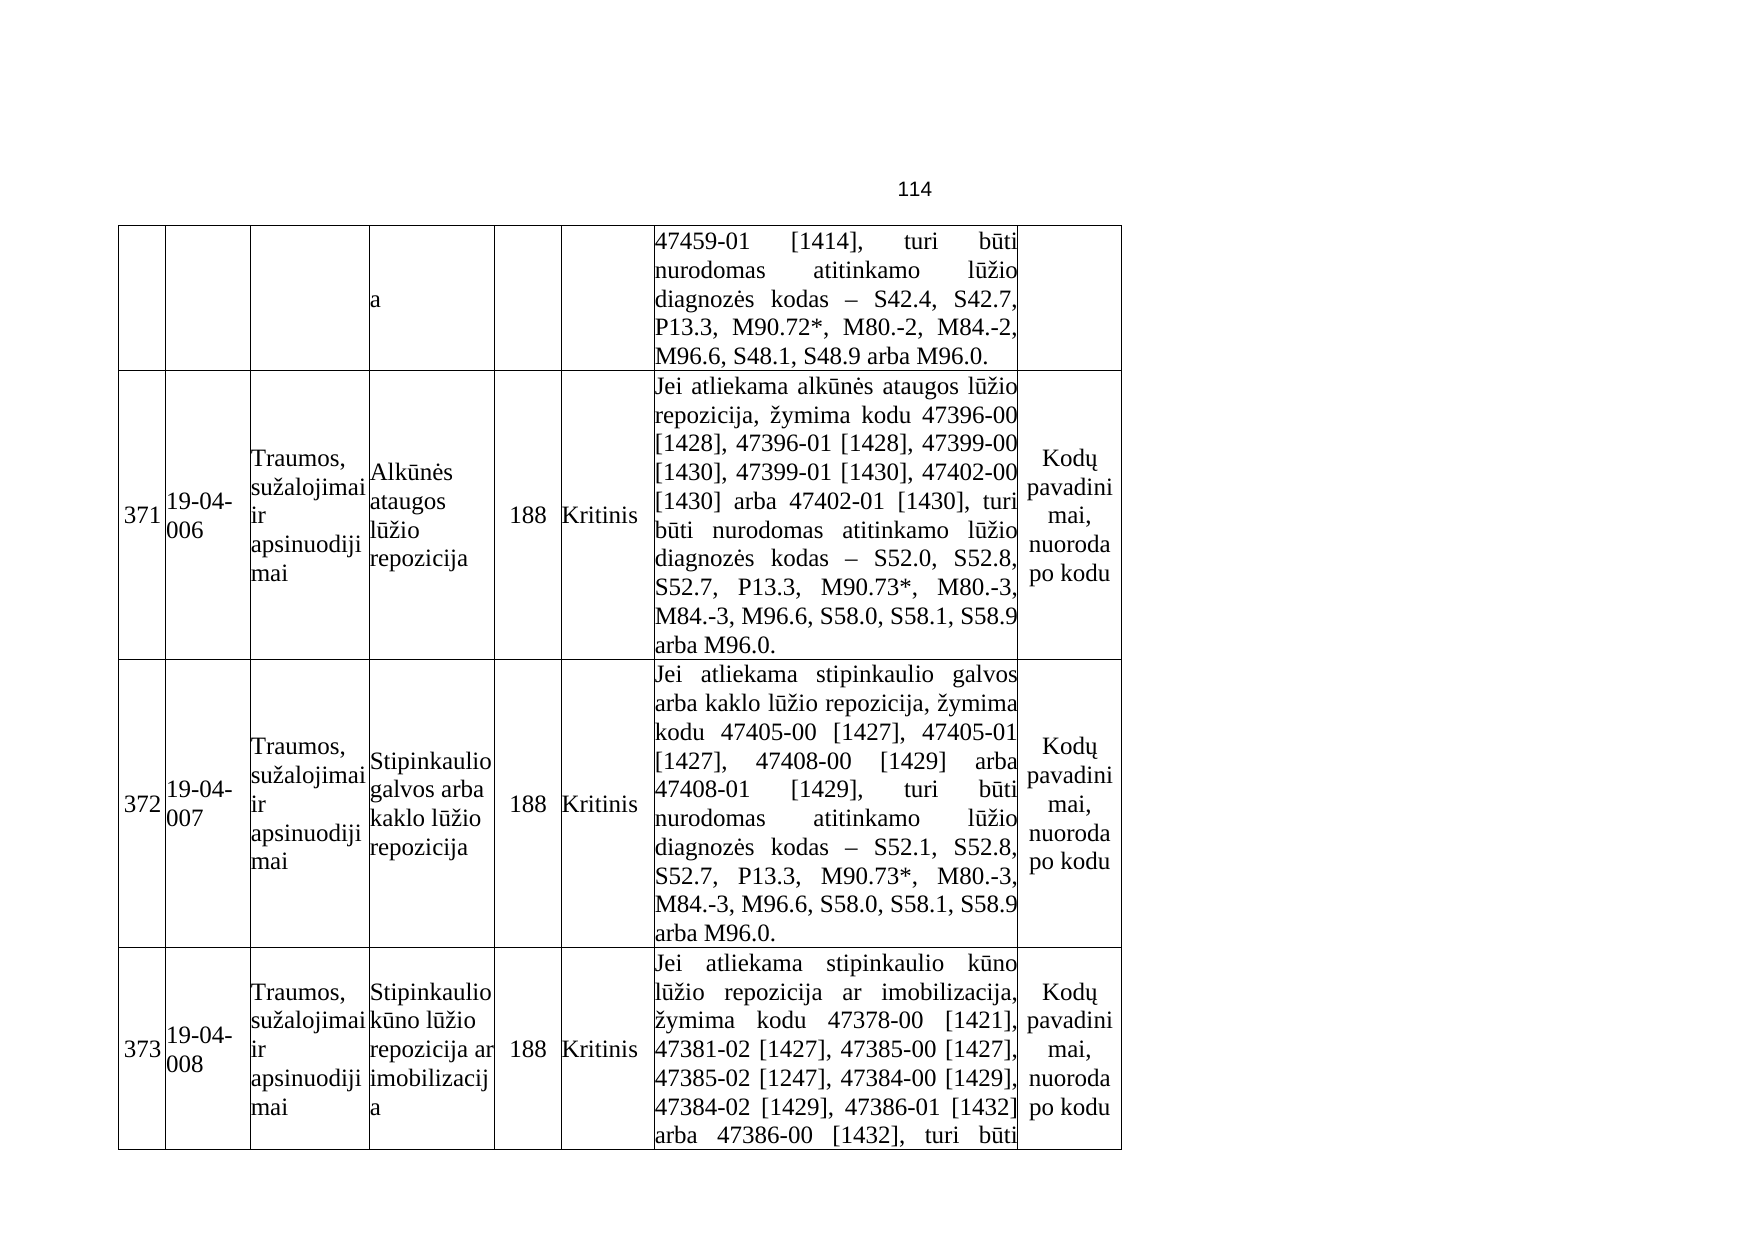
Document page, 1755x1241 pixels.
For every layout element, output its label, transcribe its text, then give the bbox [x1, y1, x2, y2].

table_cell Kodų pavadinimai, nuoroda po kodu [1018, 660, 1121, 947]
table_cell 19-04-007 [166, 660, 250, 947]
table_cell Alkūnės ataugos lūžio repozicija [370, 371, 494, 658]
table_cell Kritinis [562, 660, 654, 947]
table_cell 188 [495, 948, 561, 1149]
table_cell Traumos, sužalojimai ir apsinuodijimai [251, 660, 369, 947]
table_cell 188 [495, 371, 561, 658]
table_cell Traumos, sužalojimai ir apsinuodijimai [251, 948, 369, 1149]
table_cell 188 [495, 660, 561, 947]
table_cell Kodų pavadinimai, nuoroda po kodu [1018, 371, 1121, 658]
table_cell Stipinkaulio galvos arba kaklo lūžio repozicija [370, 660, 494, 947]
table_cell [562, 226, 654, 370]
table_cell Kritinis [562, 948, 654, 1149]
table_cell 372 [119, 660, 165, 947]
table_cell Stipinkaulio kūno lūžio repozicija ar imobilizacija [370, 948, 494, 1149]
table_cell Kritinis [562, 371, 654, 658]
table_cell 19-04-006 [166, 371, 250, 658]
table_cell [495, 226, 561, 370]
table_cell 371 [119, 371, 165, 658]
table_cell [119, 226, 165, 370]
table_cell [166, 226, 250, 370]
table_cell [251, 226, 369, 370]
table_cell 373 [119, 948, 165, 1149]
table_cell a [370, 226, 494, 370]
table_cell Jei atliekama alkūnės ataugos lūžio repozicija, žymima kodu 47396-00 [1428], 47396-01 [1428], 47399-00 [1430], 47399-01 [1430], 47402-00 [1430] arba 47402-01 [1430], turi būti nurodomas atitinkamo lūžio diagnozės kodas – S52.0, S52.8, S52.7, P13.3, M90.73*, M80.-3, M84.-3, M96.6, S58.0, S58.1, S58.9 arba M96.0. [655, 371, 1017, 658]
table_cell Kodų pavadinimai, nuoroda po kodu [1018, 948, 1121, 1149]
table_cell 19-04-008 [166, 948, 250, 1149]
table_cell Jei atliekama stipinkaulio kūno lūžio repozicija ar imobilizacija, žymima kodu 47378-00 [1421], 47381-02 [1427], 47385-00 [1427], 47385-02 [1247], 47384-00 [1429], 47384-02 [1429], 47386-01 [1432] arba 47386-00 [1432], turi būti [655, 948, 1017, 1149]
table_cell Jei atliekama stipinkaulio galvos arba kaklo lūžio repozicija, žymima kodu 47405-00 [1427], 47405-01 [1427], 47408-00 [1429] arba 47408-01 [1429], turi būti nurodomas atitinkamo lūžio diagnozės kodas – S52.1, S52.8, S52.7, P13.3, M90.73*, M80.-3, M84.-3, M96.6, S58.0, S58.1, S58.9 arba M96.0. [655, 660, 1017, 947]
table_cell 47459-01 [1414], turi būti nurodomas atitinkamo lūžio diagnozės kodas – S42.4, S42.7, P13.3, M90.72*, M80.-2, M84.-2, M96.6, S48.1, S48.9 arba M96.0. [655, 226, 1017, 370]
table_cell [1018, 226, 1121, 370]
table_cell Traumos, sužalojimai ir apsinuodijimai [251, 371, 369, 658]
